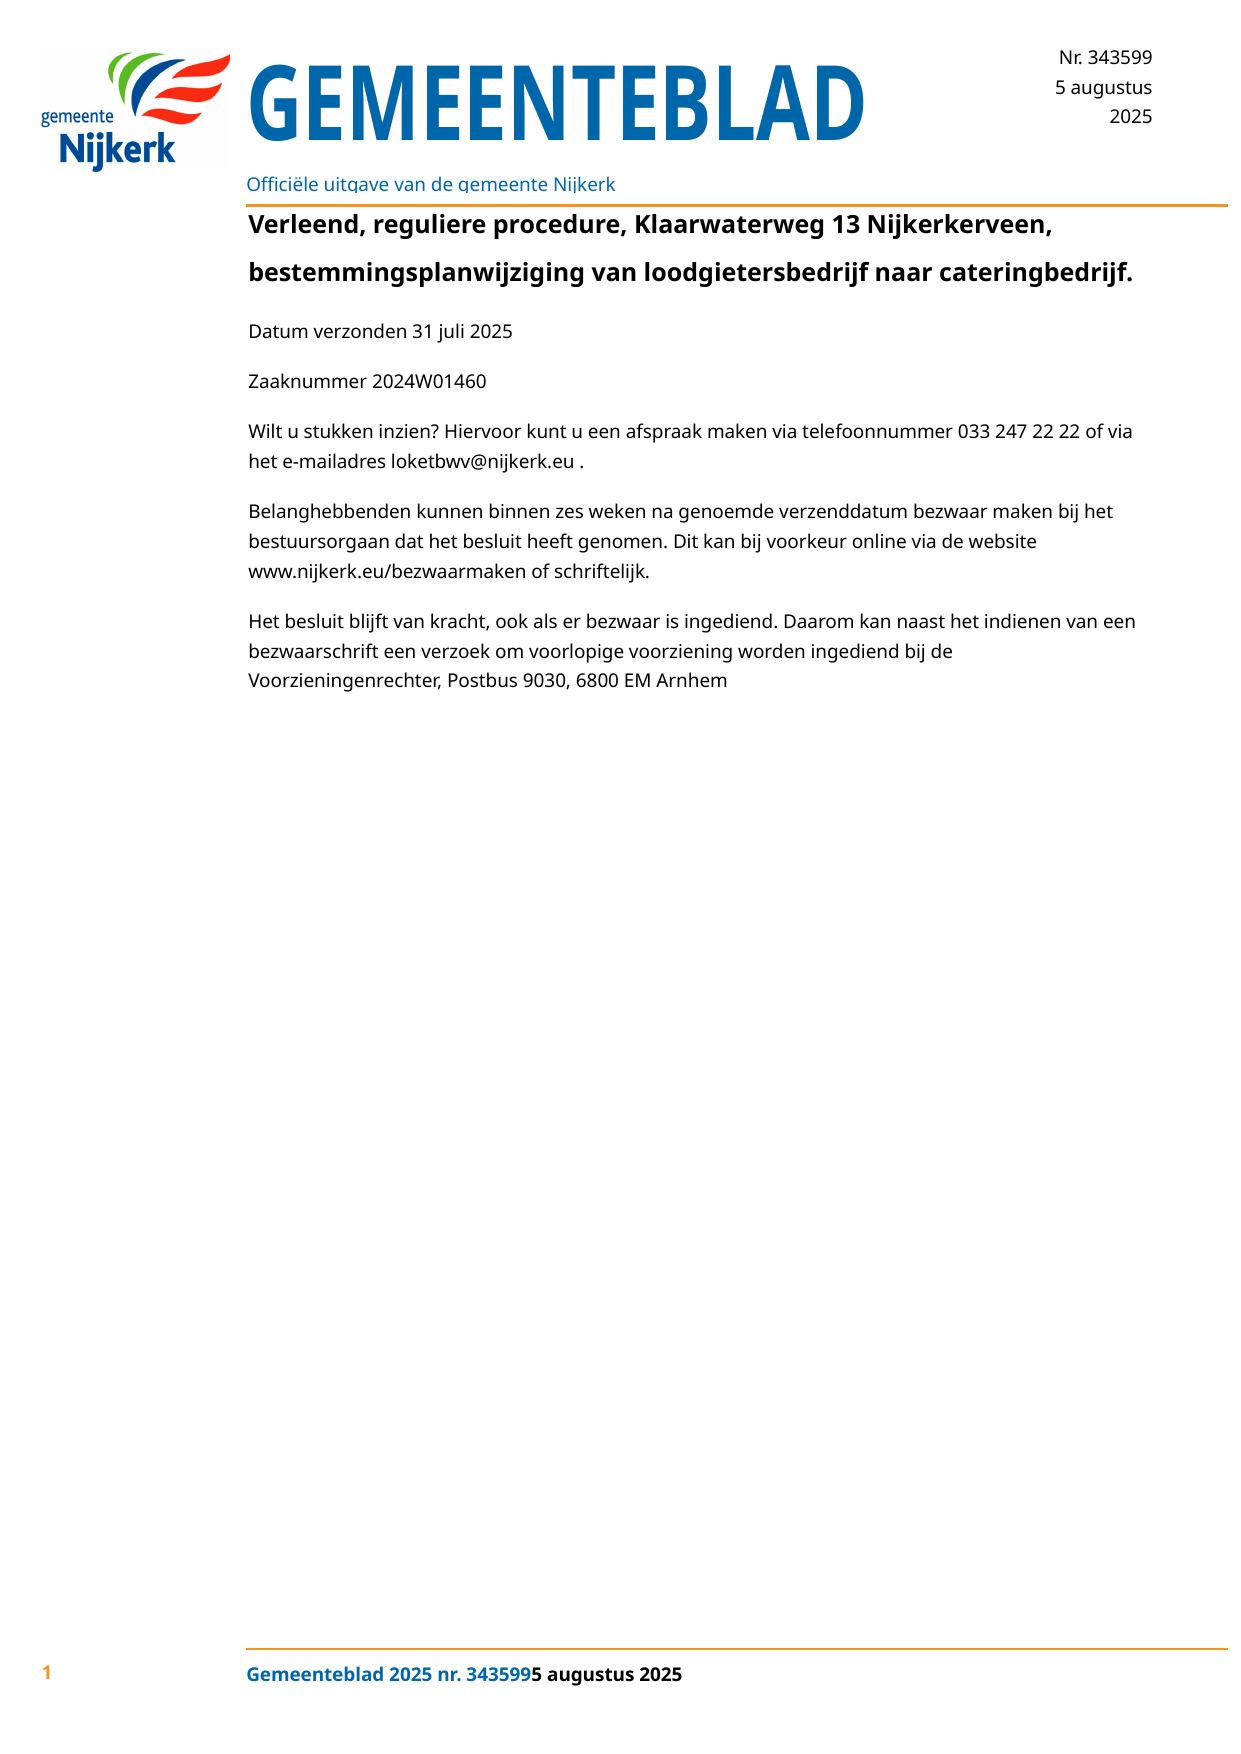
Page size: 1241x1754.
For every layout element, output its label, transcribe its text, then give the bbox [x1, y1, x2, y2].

picture [41, 47, 231, 172]
text Belanghebbenden kunnen binnen zes weken na genoemde verzenddatum bezwaar maken bij het bestuursorgaan dat het besluit heeft genomen. Dit kan bij voorkeur online via de website www.nijkerk.eu/bezwaarmaken of schriftelijk. [248, 499, 1152, 584]
text Datum verzonden 31 juli 2025 [248, 318, 1152, 344]
text Verleend, reguliere procedure, Klaarwaterweg 13 Nijkerkerveen, bestemmingsplanwijziging van loodgietersbedrijf naar cateringbedrijf. [248, 207, 1152, 288]
text Het besluit blijft van kracht, ook als er bezwaar is ingediend. Daarom kan naast het indienen van een bezwaarschrift een verzoek om voorlopige voorziening worden ingediend bij de Voorzieningenrechter, Postbus 9030, 6800 EM Arnhem [248, 608, 1152, 693]
text Wilt u stukken inzien? Hiervoor kunt u een afspraak maken via telefoonnummer 033 247 22 22 of via het e-mailadres loketbwv@nijkerk.eu . [248, 419, 1152, 474]
text Zaaknummer 2024W01460 [248, 368, 1152, 394]
